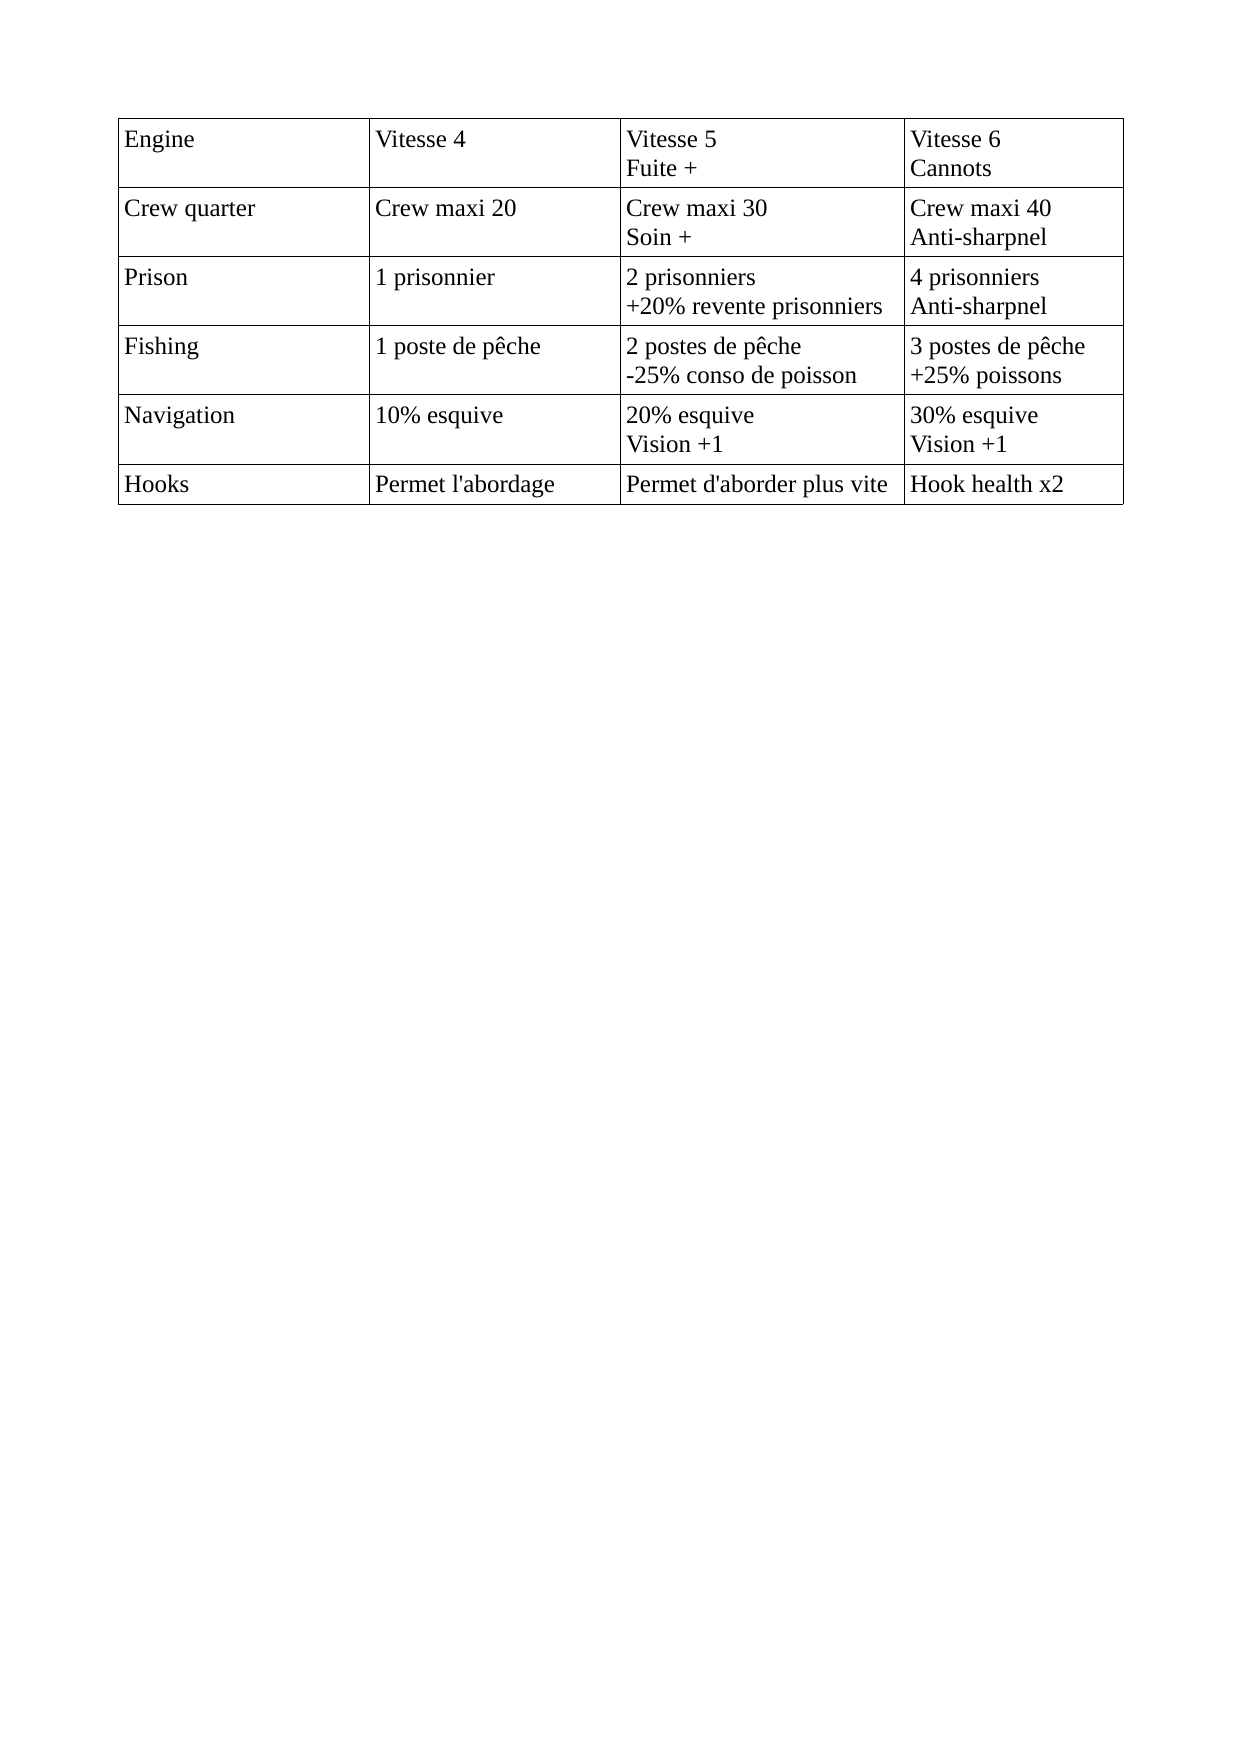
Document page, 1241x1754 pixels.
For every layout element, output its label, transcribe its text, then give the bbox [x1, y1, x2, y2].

table_cell Fishing [119, 326, 369, 394]
table_cell Engine [119, 119, 369, 187]
table_cell 1 poste de pêche [370, 326, 620, 394]
table_cell 2 prisonniers +20% revente prisonniers [621, 257, 904, 325]
table_cell Hook health x2 [905, 465, 1123, 504]
table_cell 1 prisonnier [370, 257, 620, 325]
table_cell Crew quarter [119, 188, 369, 256]
table_cell Vitesse 4 [370, 119, 620, 187]
table_cell 30% esquive Vision +1 [905, 395, 1123, 463]
table_cell Vitesse 5 Fuite + [621, 119, 904, 187]
table_cell 2 postes de pêche -25% conso de poisson [621, 326, 904, 394]
table_cell Prison [119, 257, 369, 325]
table_cell Crew maxi 40 Anti-sharpnel [905, 188, 1123, 256]
table_cell Navigation [119, 395, 369, 463]
table_cell 4 prisonniers Anti-sharpnel [905, 257, 1123, 325]
table_cell Crew maxi 20 [370, 188, 620, 256]
table_cell Crew maxi 30 Soin + [621, 188, 904, 256]
table_cell 20% esquive Vision +1 [621, 395, 904, 463]
table_cell 3 postes de pêche +25% poissons [905, 326, 1123, 394]
table_cell Permet d'aborder plus vite [621, 465, 904, 504]
table_cell Vitesse 6 Cannots [905, 119, 1123, 187]
table_cell Permet l'abordage [370, 465, 620, 504]
table_cell 10% esquive [370, 395, 620, 463]
table_cell Hooks [119, 465, 369, 504]
